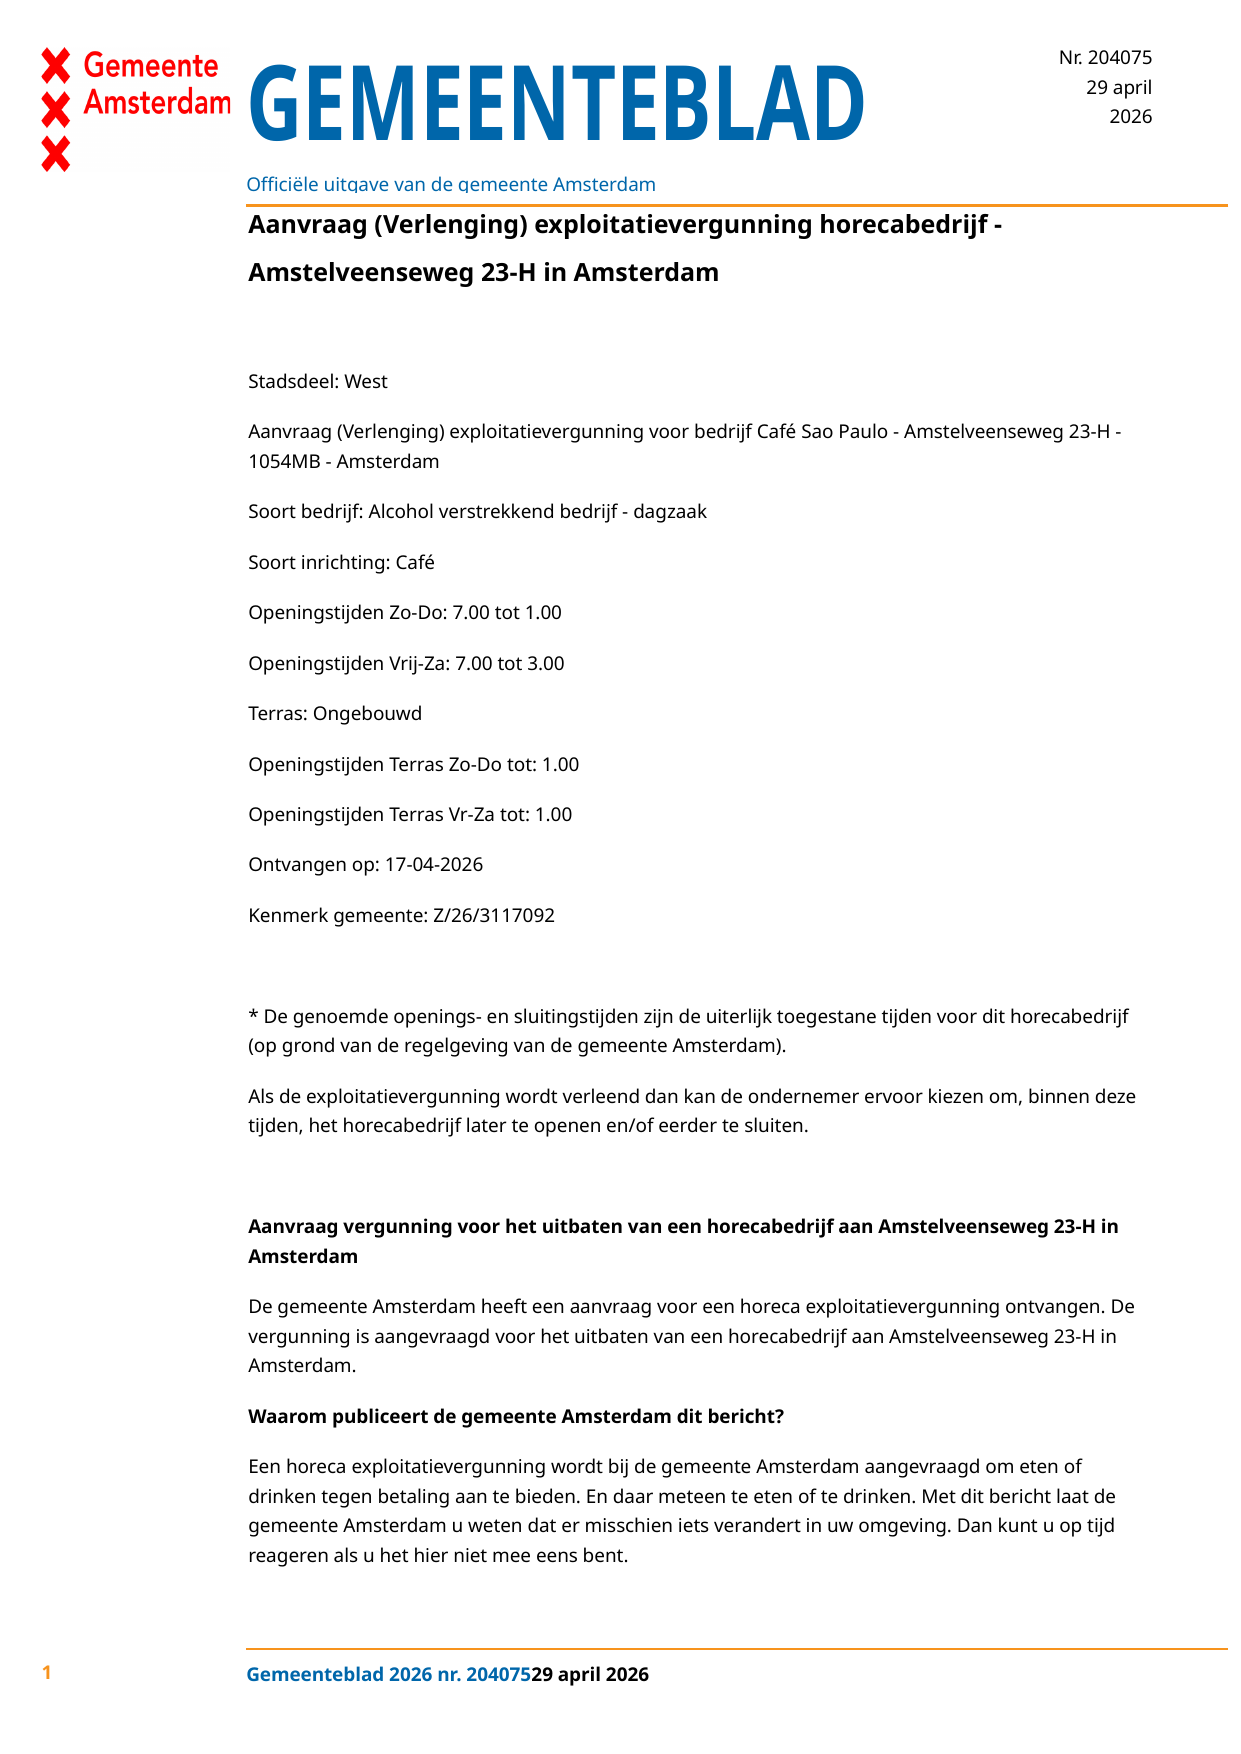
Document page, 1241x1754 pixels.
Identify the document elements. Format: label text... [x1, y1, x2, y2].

text Openingstijden Zo-Do: 7.00 tot 1.00 [248, 599, 1152, 625]
text Waarom publiceert de gemeente Amsterdam dit bericht? [248, 1403, 1152, 1429]
text Openingstijden Vrij-Za: 7.00 tot 3.00 [248, 650, 1152, 676]
text Soort inrichting: Café [248, 549, 1152, 575]
text Openingstijden Terras Zo-Do tot: 1.00 [248, 751, 1152, 777]
text Openingstijden Terras Vr-Za tot: 1.00 [248, 801, 1152, 827]
text Aanvraag (Verlenging) exploitatievergunning horecabedrijf - Amstelveenseweg 23-H in Amsterdam [248, 207, 1152, 288]
text Ontvangen op: 17-04-2026 [248, 852, 1152, 877]
text Een horeca exploitatievergunning wordt bij de gemeente Amsterdam aangevraagd om eten of drinken tegen betaling aan te bieden. En daar meteen te eten of te drinken. Met dit bericht laat de gemeente Amsterdam u weten dat er misschien iets verandert in uw omgeving. Dan kunt u op tijd reageren als u het hier niet mee eens bent. [248, 1453, 1152, 1568]
text * De genoemde openings- en sluitingstijden zijn de uiterlijk toegestane tijden voor dit horecabedrijf (op grond van de regelgeving van de gemeente Amsterdam). [248, 1003, 1152, 1058]
text Aanvraag vergunning voor het uitbaten van een horecabedrijf aan Amstelveenseweg 23-H in Amsterdam [248, 1213, 1152, 1269]
picture [41, 47, 231, 172]
text Soort bedrijf: Alcohol verstrekkend bedrijf - dagzaak [248, 499, 1152, 524]
text Stadsdeel: West [248, 368, 1152, 394]
text Als de exploitatievergunning wordt verleend dan kan de ondernemer ervoor kiezen om, binnen deze tijden, het horecabedrijf later te openen en/of eerder te sluiten. [248, 1083, 1152, 1138]
text Aanvraag (Verlenging) exploitatievergunning voor bedrijf Café Sao Paulo - Amstelveenseweg 23-H - 1054MB - Amsterdam [248, 419, 1152, 474]
text Kenmerk gemeente: Z/26/3117092 [248, 902, 1152, 928]
text Terras: Ongebouwd [248, 700, 1152, 726]
text De gemeente Amsterdam heeft een aanvraag voor een horeca exploitatievergunning ontvangen. De vergunning is aangevraagd voor het uitbaten van een horecabedrijf aan Amstelveenseweg 23-H in Amsterdam. [248, 1293, 1152, 1378]
